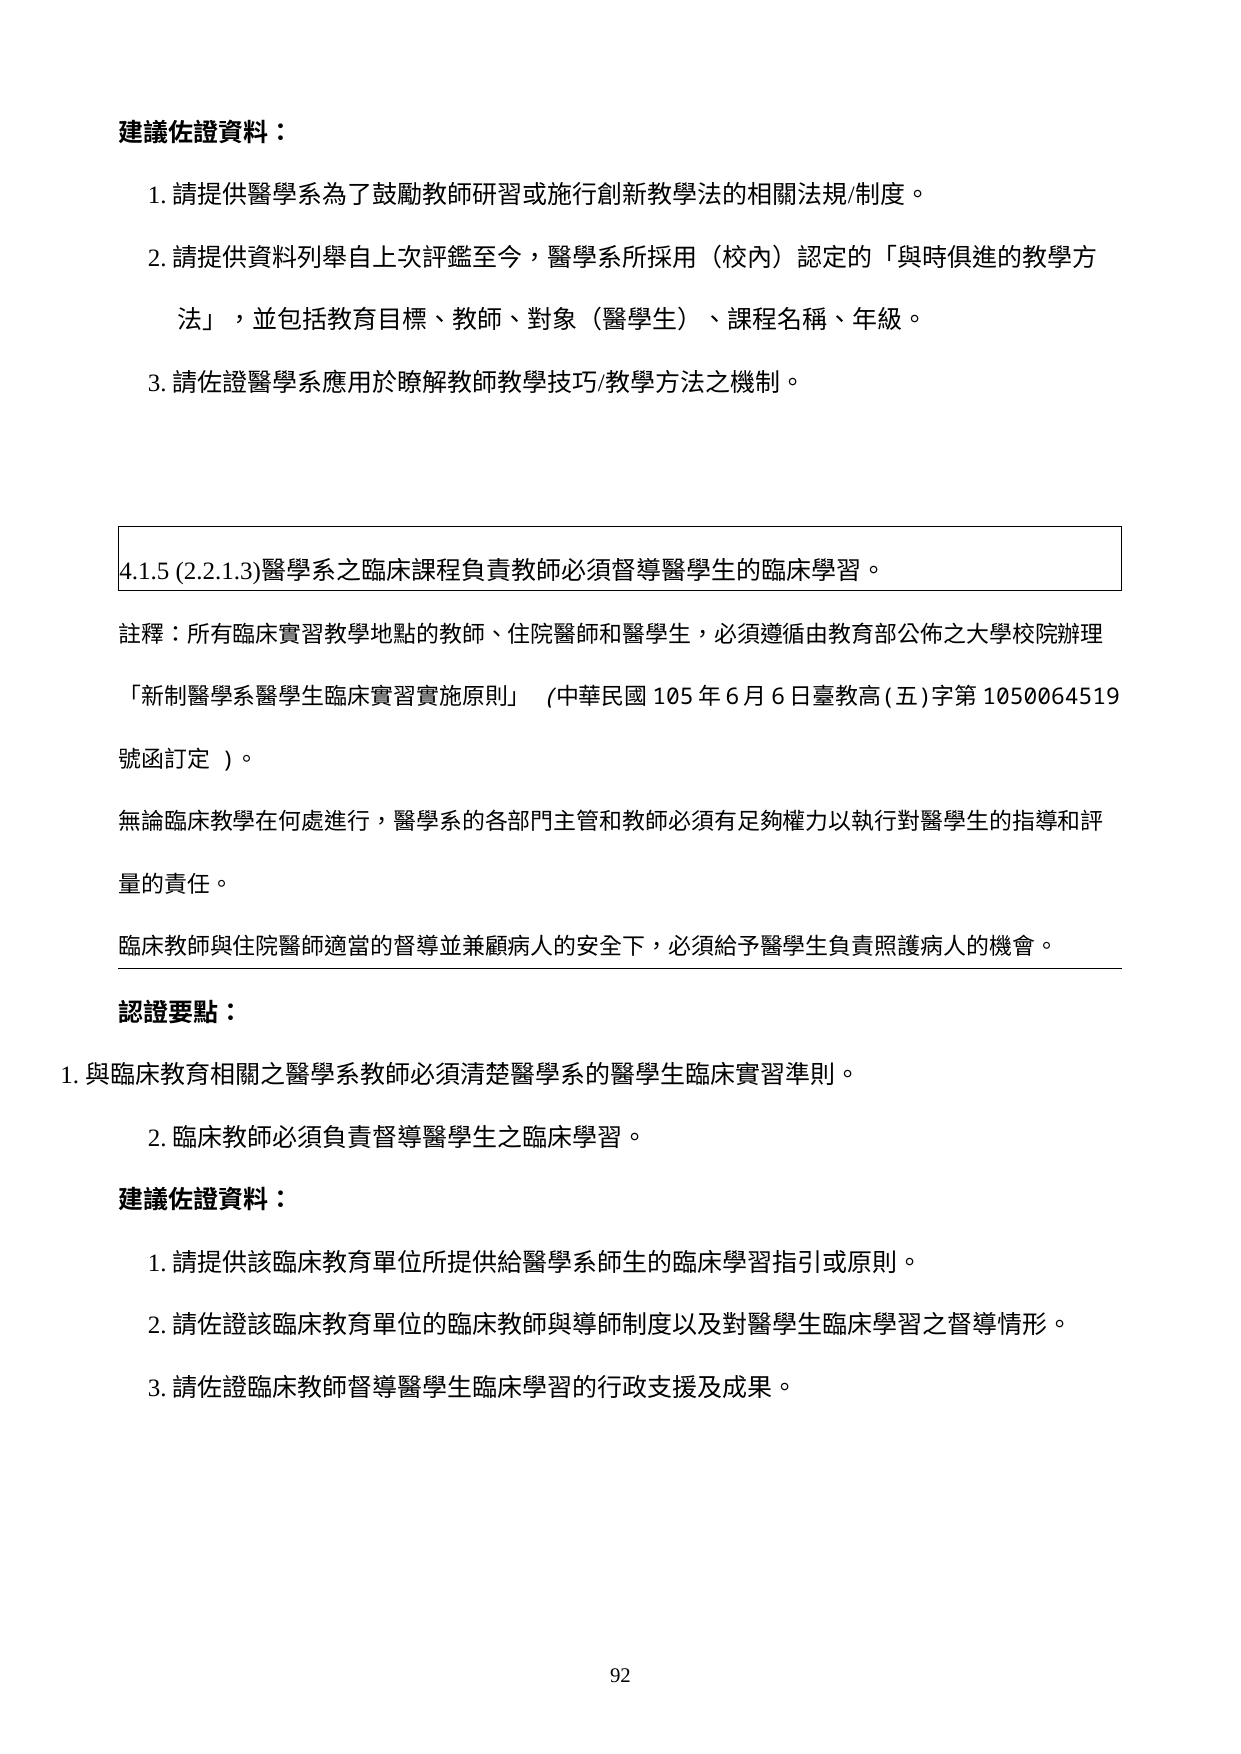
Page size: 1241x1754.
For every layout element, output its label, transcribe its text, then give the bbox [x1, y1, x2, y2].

list 請提供資料列舉自上次評鑑至今，醫學系所採用（校內）認定的「與時俱進的教學方法」，並包括教育目標、教師、對象（醫學生）、課程名稱、年級。 [148, 214, 1122, 339]
list 請提供該臨床教育單位所提供給醫學系師生的臨床學習指引或原則。 [148, 1219, 1122, 1281]
text 認證要點： [118, 969, 1122, 1031]
list 請提供醫學系為了鼓勵教師研習或施行創新教學法的相關法規/制度。 [148, 151, 1122, 214]
text 臨床教師與住院醫師適當的督導並兼顧病人的安全下，必須給予醫學生負責照護病人的機會。 [118, 903, 1122, 968]
list 臨床教師必須負責督導醫學生之臨床學習。 [148, 1094, 1122, 1156]
text 建議佐證資料： [118, 89, 1122, 151]
list 請佐證臨床教師督導醫學生臨床學習的行政支援及成果。 [148, 1344, 1122, 1406]
text 無論臨床教學在何處進行，醫學系的各部門主管和教師必須有足夠權力以執行對醫學生的指導和評量的責任。 [118, 778, 1122, 903]
list 請佐證該臨床教育單位的臨床教師與導師制度以及對醫學生臨床學習之督導情形。 [148, 1281, 1122, 1344]
list 請佐證醫學系應用於瞭解教師教學技巧/教學方法之機制。 [148, 339, 1122, 401]
list 與臨床教育相關之醫學系教師必須清楚醫學系的醫學生臨床實習準則。 [60, 1031, 1122, 1094]
text 建議佐證資料： [118, 1156, 1122, 1219]
text 註釋：所有臨床實習教學地點的教師、住院醫師和醫學生，必須遵循由教育部公佈之大學校院辦理「新制醫學系醫學生臨床實習實施原則」 (中華民國105年6月6日臺教高(五)字第1050064519號函訂定 )。 [118, 591, 1122, 778]
text 4.1.5 (2.2.1.3)醫學系之臨床課程負責教師必須督導醫學生的臨床學習。 [119, 527, 1121, 590]
